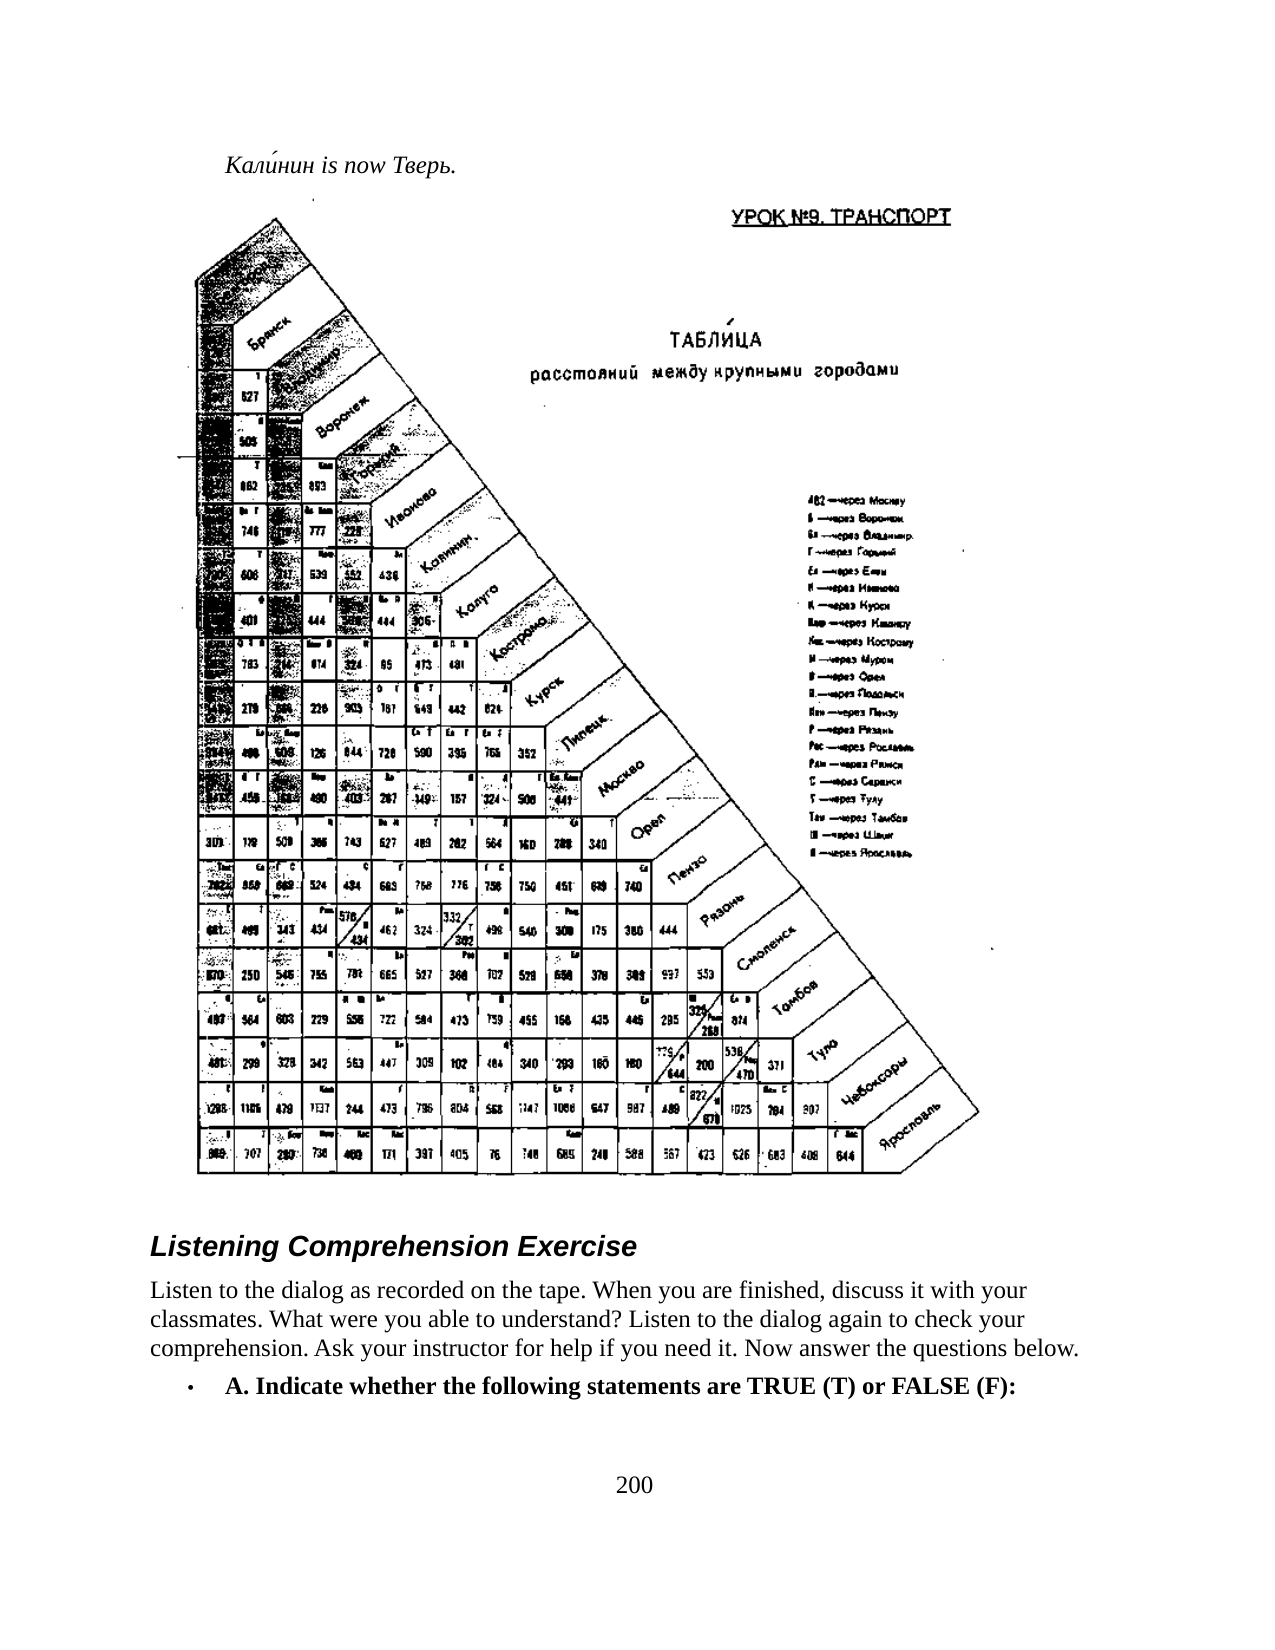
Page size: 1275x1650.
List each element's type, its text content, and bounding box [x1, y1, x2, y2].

text Listen to the dialog as recorded on the tape. When you are finished, discuss it with your classmates. What were you able to understand? Listen to the dialog again to check your comprehension. Ask your instructor for help if you need it. Now answer the questions below. [150, 1276, 1125, 1362]
picture [150, 187, 1036, 1205]
list Кали́нин is now Тверь. [187, 150, 1125, 179]
subtitle Listening Comprehension Exercise [150, 1229, 1125, 1263]
list A. Indicate whether the following statements are TRUE (T) or FALSE (F): [187, 1371, 1125, 1399]
